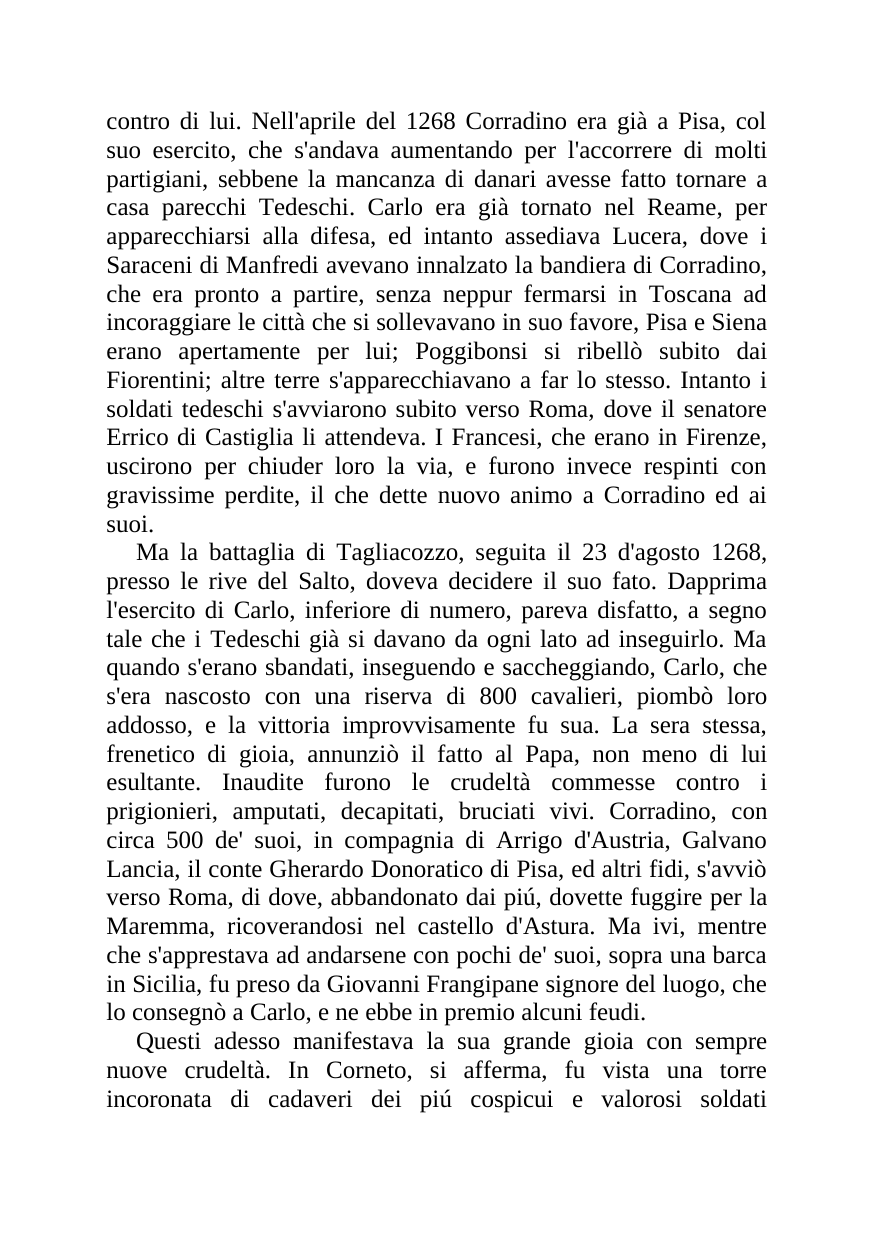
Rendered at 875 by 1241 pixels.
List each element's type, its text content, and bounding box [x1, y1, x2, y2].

text contro di lui. Nell'aprile del 1268 Corradino era già a Pisa, col suo esercito, che s'andava aumentando per l'accorrere di molti partigiani, sebbene la mancanza di danari avesse fatto tornare a casa parecchi Tedeschi. Carlo era già tornato nel Reame, per apparecchiarsi alla difesa, ed intanto assediava Lucera, dove i Saraceni di Manfredi avevano innalzato la bandiera di Corradino, che era pronto a partire, senza neppur fermarsi in Toscana ad incoraggiare le città che si sollevavano in suo favore, Pisa e Siena erano apertamente per lui; Poggibonsi si ribellò subito dai Fiorentini; altre terre s'apparecchiavano a far lo stesso. Intanto i soldati tedeschi s'avviarono subito verso Roma, dove il senatore Errico di Castiglia li attendeva. I Francesi, che erano in Firenze, uscirono per chiuder loro la via, e furono invece respinti con gravissime perdite, il che dette nuovo animo a Corradino ed ai suoi. [106, 106, 768, 537]
text Ma la battaglia di Tagliacozzo, seguita il 23 d'agosto 1268, presso le rive del Salto, doveva decidere il suo fato. Dapprima l'esercito di Carlo, inferiore di numero, pareva disfatto, a segno tale che i Tedeschi già si davano da ogni lato ad inseguirlo. Ma quando s'erano sbandati, inseguendo e saccheggiando, Carlo, che s'era nascosto con una riserva di 800 cavalieri, piombò loro addosso, e la vittoria improvvisamente fu sua. La sera stessa, frenetico di gioia, annunziò il fatto al Papa, non meno di lui esultante. Inaudite furono le crudeltà commesse contro i prigionieri, amputati, decapitati, bruciati vivi. Corradino, con circa 500 de' suoi, in compagnia di Arrigo d'Austria, Galvano Lancia, il conte Gherardo Donoratico di Pisa, ed altri fidi, s'avviò verso Roma, di dove, abbandonato dai piú, dovette fuggire per la Maremma, ricoverandosi nel castello d'Astura. Ma ivi, mentre che s'apprestava ad andarsene con pochi de' suoi, sopra una barca in Sicilia, fu preso da Giovanni Frangipane signore del luogo, che lo consegnò a Carlo, e ne ebbe in premio alcuni feudi. [106, 537, 768, 1026]
text Questi adesso manifestava la sua grande gioia con sempre nuove crudeltà. In Corneto, si afferma, fu vista una torre incoronata di cadaveri dei piú cospicui e valorosi soldati [106, 1026, 768, 1112]
